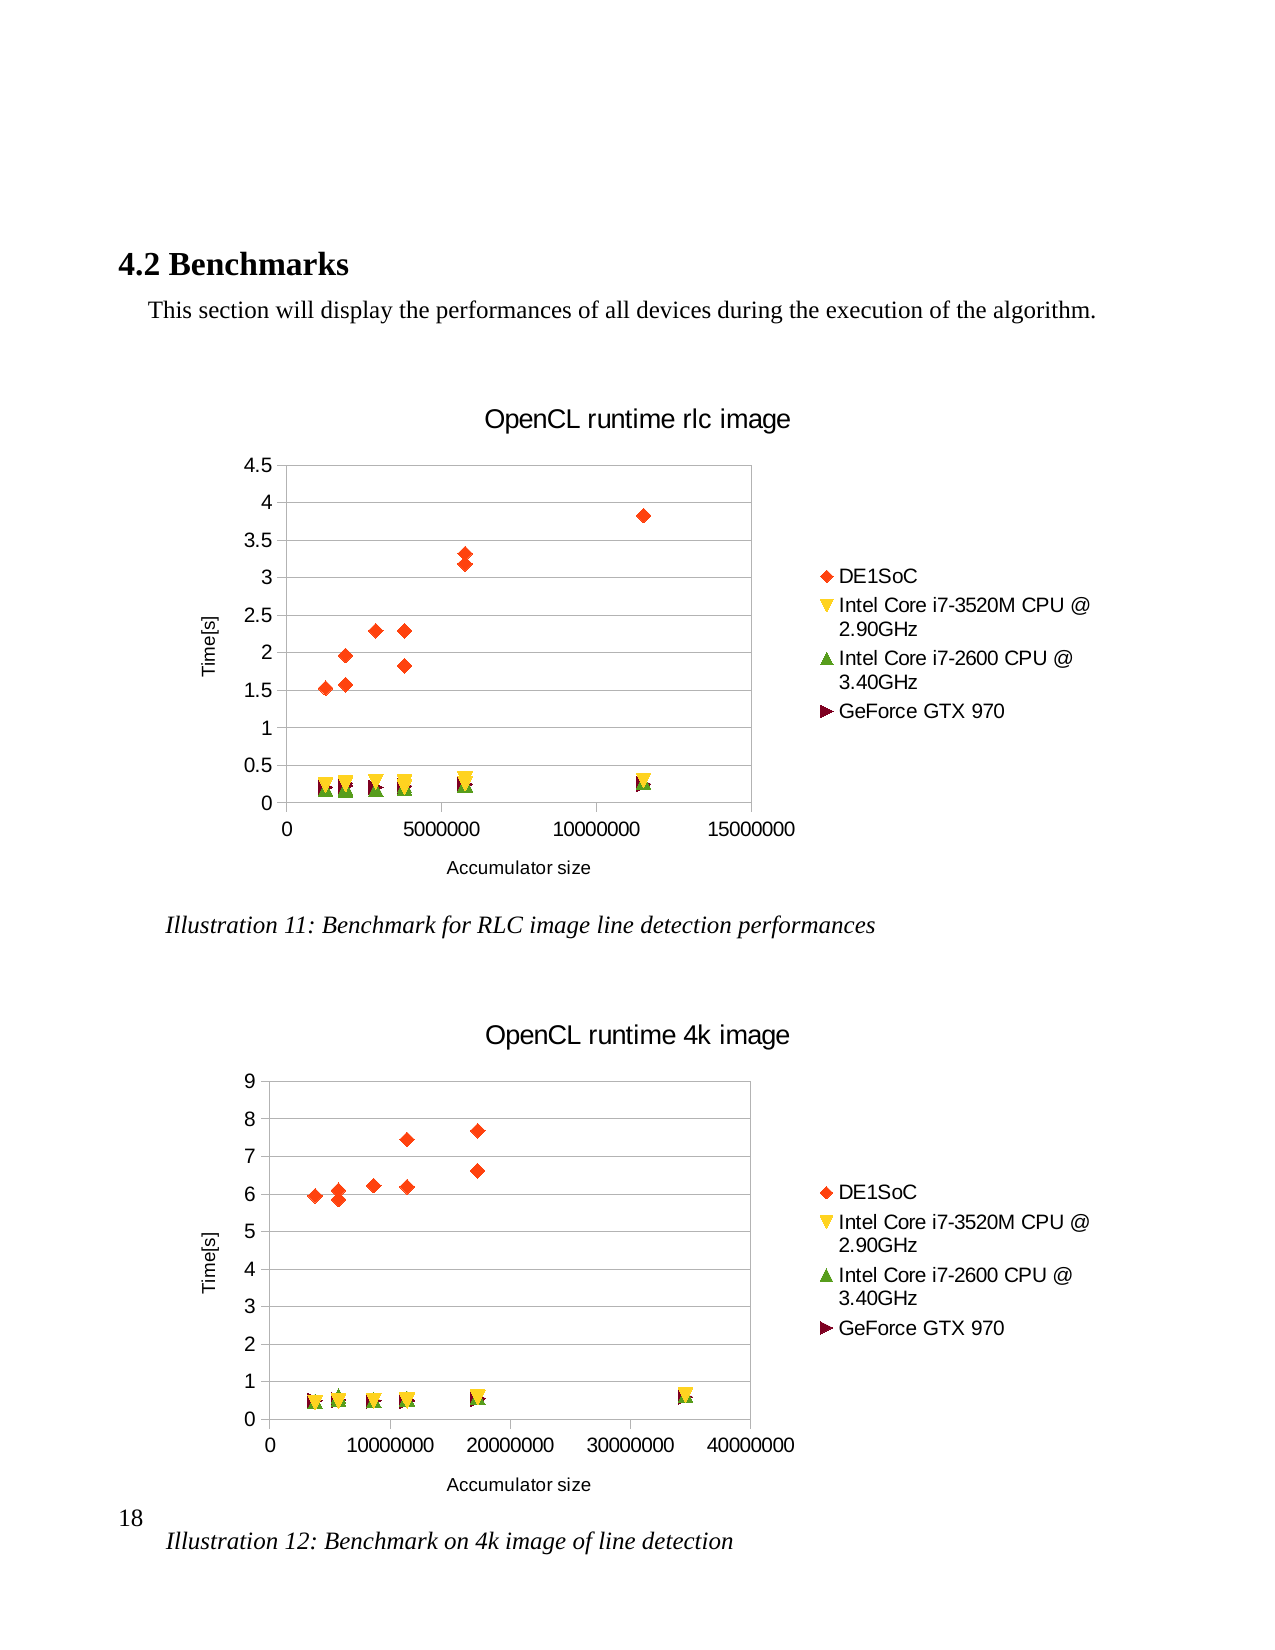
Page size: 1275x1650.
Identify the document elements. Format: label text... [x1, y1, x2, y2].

text Illustration 11: Benchmark for RLC image line detection performances [165, 910, 1110, 938]
subtitle 4.2 Benchmarks [118, 244, 1157, 283]
text Illustration 12: Benchmark on 4k image of line detection [166, 1527, 1109, 1555]
text This section will display the performances of all devices during the execution of the algorithm. [118, 295, 1157, 324]
